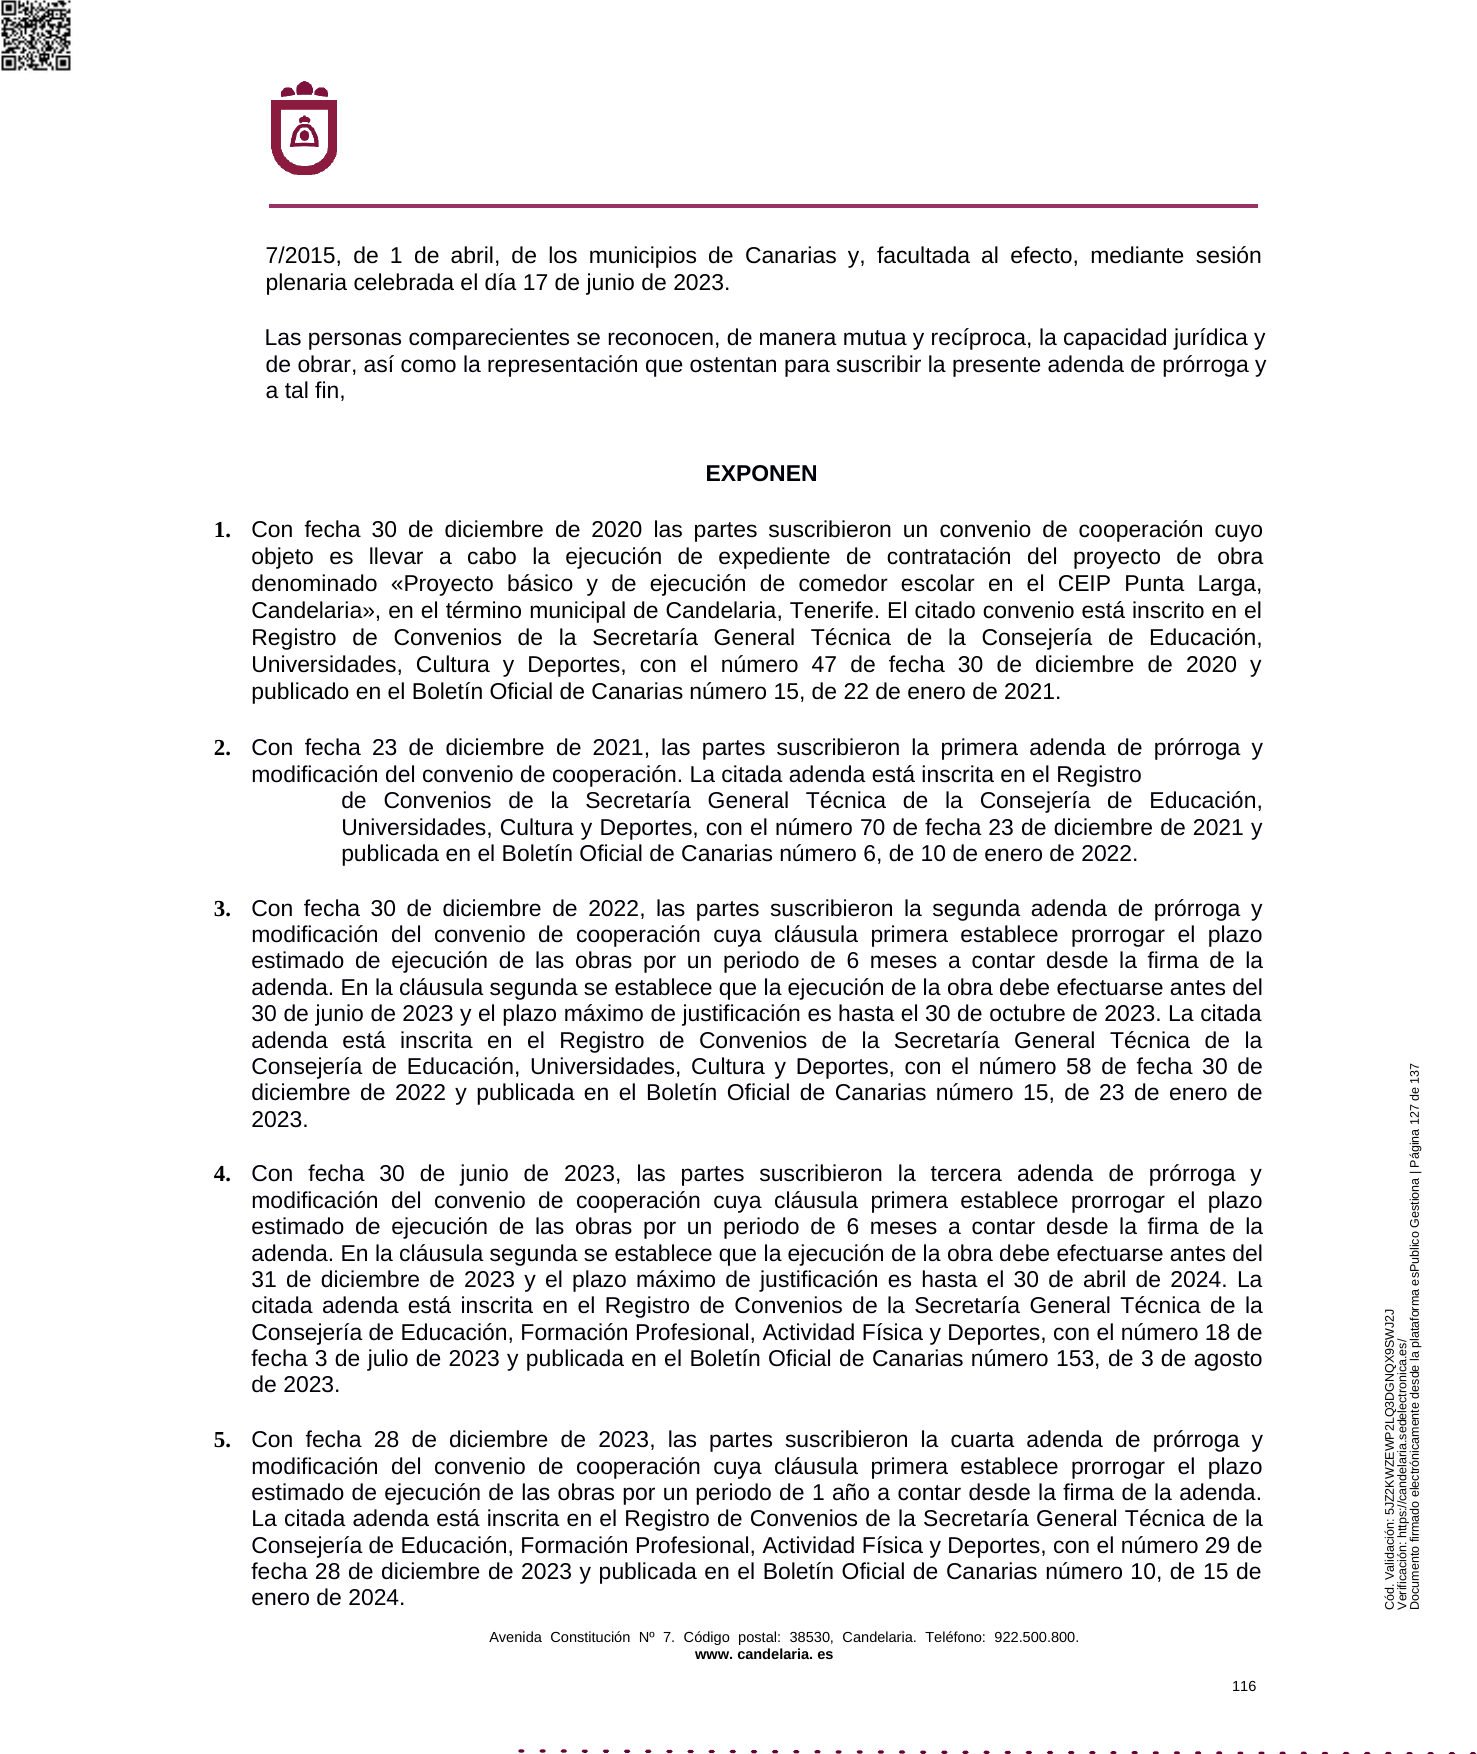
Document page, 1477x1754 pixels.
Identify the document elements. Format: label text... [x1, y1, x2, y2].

list Con fecha 28 de diciembre de 2023, las partes suscribieron la cuarta adenda de prórroga y modificación del convenio de cooperación cuya cláusula primera establece prorrogar el plazo estimado de ejecución de las obras por un periodo de 1 año a contar desde la firma de la adenda. La citada adenda está inscrita en el Registro de Convenios de la Secretaría General Técnica de la Consejería de Educación, Formación Profesional, Actividad Física y Deportes, con el número 29 de fecha 28 de diciembre de 2023 y publicada en el Boletín Oficial de Canarias número 10, de 15 de enero de 2024. [214, 1426, 1264, 1611]
list Con fecha 30 de diciembre de 2022, las partes suscribieron la segunda adenda de prórroga y modificación del convenio de cooperación cuya cláusula primera establece prorrogar el plazo estimado de ejecución de las obras por un periodo de 6 meses a contar desde la firma de la adenda. En la cláusula segunda se establece que la ejecución de la obra debe efectuarse antes del 30 de junio de 2023 y el plazo máximo de justificación es hasta el 30 de octubre de 2023. La citada adenda está inscrita en el Registro de Convenios de la Secretaría General Técnica de la Consejería de Educación, Universidades, Cultura y Deportes, con el número 58 de fecha 30 de diciembre de 2022 y publicada en el Boletín Oficial de Canarias número 15, de 23 de enero de 2023. [214, 895, 1264, 1132]
subtitle EXPONEN [252, 459, 1277, 486]
text de Convenios de la Secretaría General Técnica de la Consejería de Educación, Universidades, Cultura y Deportes, con el número 70 de fecha 23 de diciembre de 2021 y publicada en el Boletín Oficial de Canarias número 6, de 10 de enero de 2022. [341, 787, 1264, 866]
list Con fecha 30 de junio de 2023, las partes suscribieron la tercera adenda de prórroga y modificación del convenio de cooperación cuya cláusula primera establece prorrogar el plazo estimado de ejecución de las obras por un periodo de 6 meses a contar desde la firma de la adenda. En la cláusula segunda se establece que la ejecución de la obra debe efectuarse antes del 31 de diciembre de 2023 y el plazo máximo de justificación es hasta el 30 de abril de 2024. La citada adenda está inscrita en el Registro de Convenios de la Secretaría General Técnica de la Consejería de Educación, Formación Profesional, Actividad Física y Deportes, con el número 18 de fecha 3 de julio de 2023 y publicada en el Boletín Oficial de Canarias número 153, de 3 de agosto de 2023. [214, 1160, 1264, 1398]
text 7/2015, de 1 de abril, de los municipios de Canarias y, facultada al efecto, mediante sesión plenaria celebrada el día 17 de junio de 2023. [264, 242, 1263, 295]
text Las personas comparecientes se reconocen, de manera mutua y recíproca, la capacidad jurídica y de obrar, así como la representación que ostentan para suscribir la presente adenda de prórroga y a tal fin, [264, 325, 1281, 403]
list Con fecha 30 de diciembre de 2020 las partes suscribieron un convenio de cooperación cuyo objeto es llevar a cabo la ejecución de expediente de contratación del proyecto de obra denominado «Proyecto básico y de ejecución de comedor escolar en el CEIP Punta Larga, Candelaria», en el término municipal de Candelaria, Tenerife. El citado convenio está inscrito en el Registro de Convenios de la Secretaría General Técnica de la Consejería de Educación, Universidades, Cultura y Deportes, con el número 47 de fecha 30 de diciembre de 2020 y publicado en el Boletín Oficial de Canarias número 15, de 22 de enero de 2021. [214, 516, 1264, 705]
list Con fecha 23 de diciembre de 2021, las partes suscribieron la primera adenda de prórroga y modificación del convenio de cooperación. La citada adenda está inscrita en el Registro [214, 734, 1264, 787]
